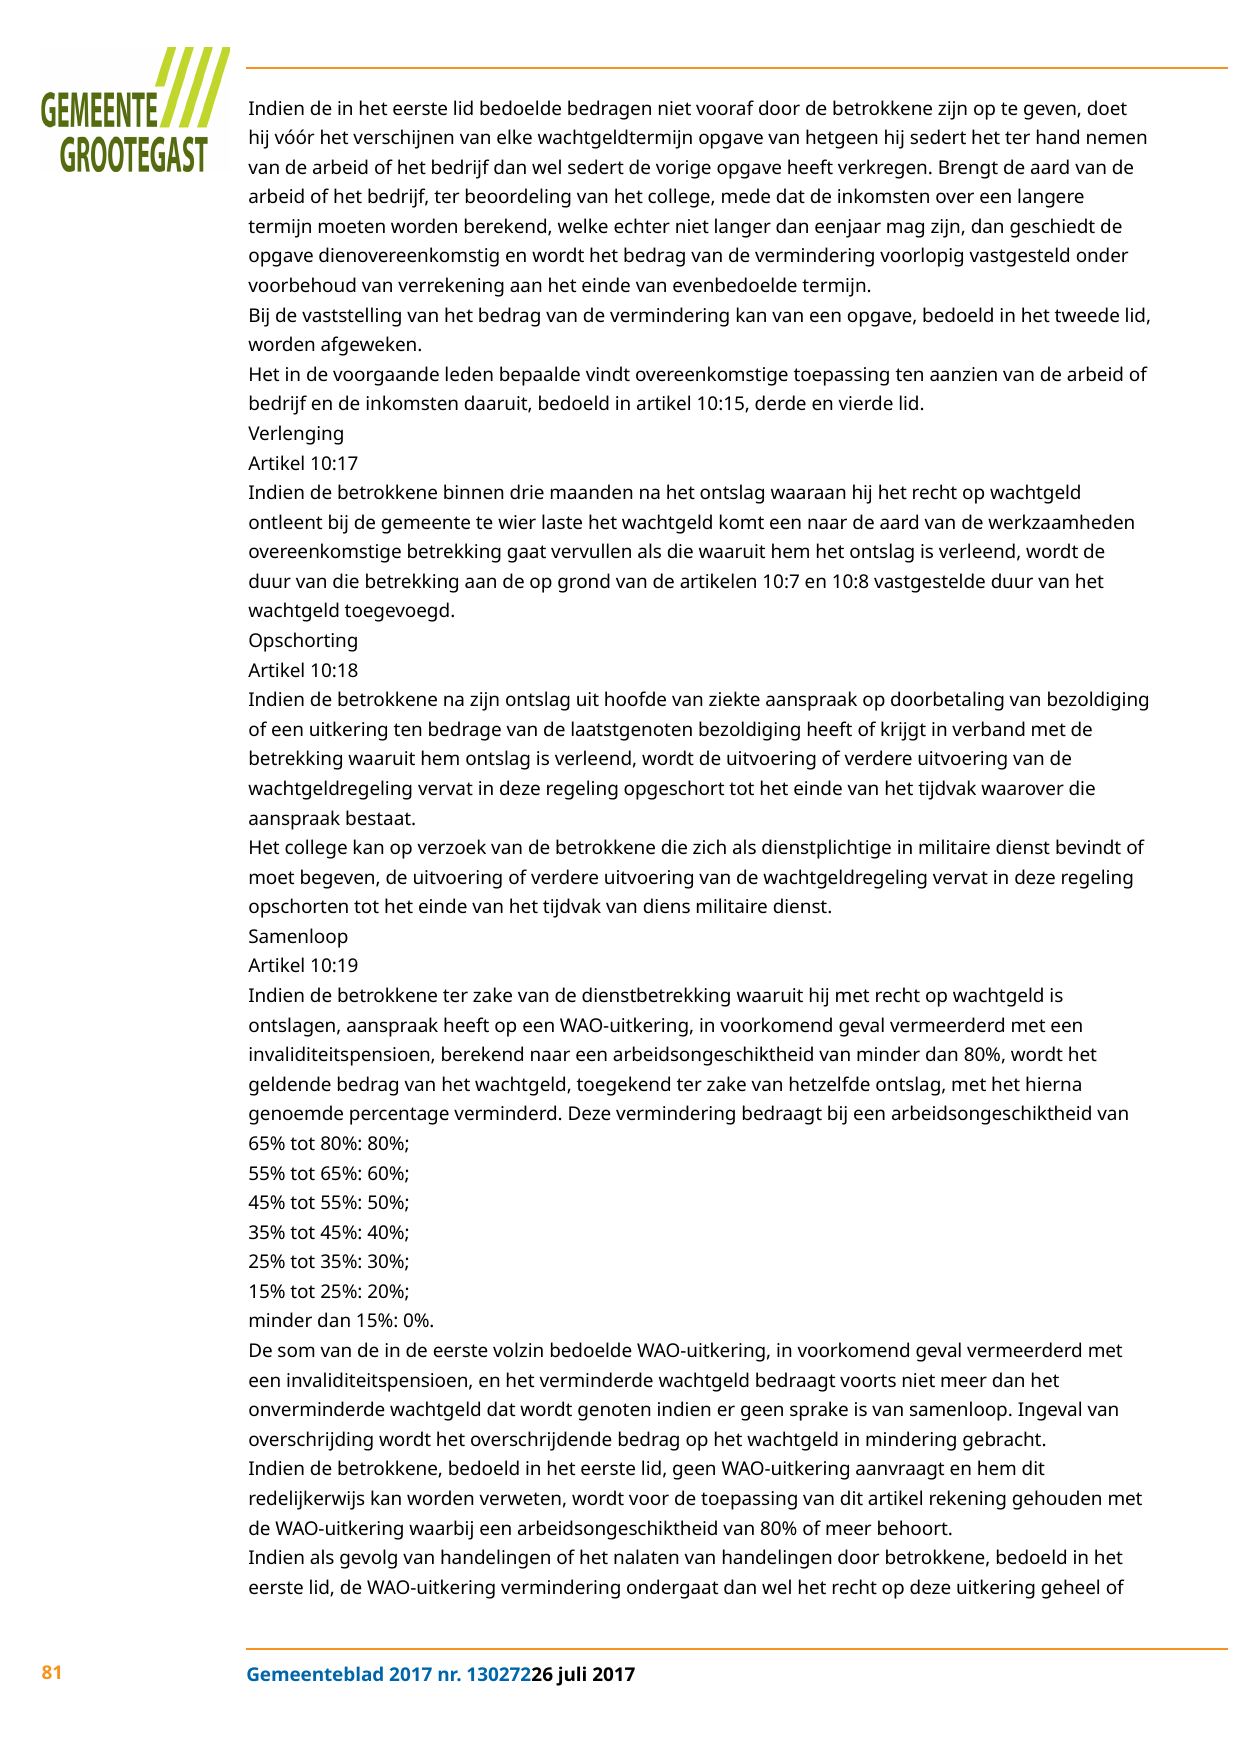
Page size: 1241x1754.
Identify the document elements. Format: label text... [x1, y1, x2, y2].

text Verlenging [248, 420, 1152, 446]
text Samenloop [248, 923, 1152, 949]
text Indien de betrokkene ter zake van de dienstbetrekking waaruit hij met recht op wachtgeld is ontslagen, aanspraak heeft op een WAO-uitkering, in voorkomend geval vermeerderd met een invaliditeitspensioen, berekend naar een arbeidsongeschiktheid van minder dan 80%, wordt het geldende bedrag van het wachtgeld, toegekend ter zake van hetzelfde ontslag, met het hierna genoemde percentage verminderd. Deze vermindering bedraagt bij een arbeidsongeschiktheid van [248, 982, 1152, 1126]
text 55% tot 65%: 60%; [248, 1160, 1152, 1186]
text Indien de betrokkene, bedoeld in het eerste lid, geen WAO-uitkering aanvraagt en hem dit redelijkerwijs kan worden verweten, wordt voor de toepassing van dit artikel rekening gehouden met de WAO-uitkering waarbij een arbeidsongeschiktheid van 80% of meer behoort. [248, 1456, 1152, 1541]
picture [41, 47, 231, 172]
text Indien de in het eerste lid bedoelde bedragen niet vooraf door de betrokkene zijn op te geven, doet hij vóór het verschijnen van elke wachtgeldtermijn opgave van hetgeen hij sedert het ter hand nemen van de arbeid of het bedrijf dan wel sedert de vorige opgave heeft verkregen. Brengt de aard van de arbeid of het bedrijf, ter beoordeling van het college, mede dat de inkomsten over een langere termijn moeten worden berekend, welke echter niet langer dan eenjaar mag zijn, dan geschiedt de opgave dienovereenkomstig en wordt het bedrag van de vermindering voorlopig vastgesteld onder voorbehoud van verrekening aan het einde van evenbedoelde termijn. [248, 95, 1152, 298]
text 25% tot 35%: 30%; [248, 1248, 1152, 1274]
text Artikel 10:19 [248, 953, 1152, 978]
text 45% tot 55%: 50%; [248, 1189, 1152, 1215]
text De som van de in de eerste volzin bedoelde WAO-uitkering, in voorkomend geval vermeerderd met een invaliditeitspensioen, en het verminderde wachtgeld bedraagt voorts niet meer dan het onverminderde wachtgeld dat wordt genoten indien er geen sprake is van samenloop. Ingeval van overschrijding wordt het overschrijdende bedrag op het wachtgeld in mindering gebracht. [248, 1337, 1152, 1452]
text Het in de voorgaande leden bepaalde vindt overeenkomstige toepassing ten aanzien van de arbeid of bedrijf en de inkomsten daaruit, bedoeld in artikel 10:15, derde en vierde lid. [248, 361, 1152, 416]
text minder dan 15%: 0%. [248, 1308, 1152, 1333]
text Artikel 10:17 [248, 450, 1152, 476]
text Indien de betrokkene na zijn ontslag uit hoofde van ziekte aanspraak op doorbetaling van bezoldiging of een uitkering ten bedrage van de laatstgenoten bezoldiging heeft of krijgt in verband met de betrekking waaruit hem ontslag is verleend, wordt de uitvoering of verdere uitvoering van de wachtgeldregeling vervat in deze regeling opgeschort tot het einde van het tijdvak waarover die aanspraak bestaat. [248, 686, 1152, 831]
text Het college kan op verzoek van de betrokkene die zich als dienstplichtige in militaire dienst bevindt of moet begeven, de uitvoering of verdere uitvoering van de wachtgeldregeling vervat in deze regeling opschorten tot het einde van het tijdvak van diens militaire dienst. [248, 834, 1152, 919]
text 15% tot 25%: 20%; [248, 1278, 1152, 1304]
text Indien als gevolg van handelingen of het nalaten van handelingen door betrokkene, bedoeld in het eerste lid, de WAO-uitkering vermindering ondergaat dan wel het recht op deze uitkering geheel of [248, 1544, 1152, 1600]
text Opschorting [248, 627, 1152, 653]
text 65% tot 80%: 80%; [248, 1130, 1152, 1156]
text Artikel 10:18 [248, 657, 1152, 683]
text Indien de betrokkene binnen drie maanden na het ontslag waaraan hij het recht op wachtgeld ontleent bij de gemeente te wier laste het wachtgeld komt een naar de aard van de werkzaamheden overeenkomstige betrekking gaat vervullen als die waaruit hem het ontslag is verleend, wordt de duur van die betrekking aan de op grond van de artikelen 10:7 en 10:8 vastgestelde duur van het wachtgeld toegevoegd. [248, 479, 1152, 623]
text Bij de vaststelling van het bedrag van de vermindering kan van een opgave, bedoeld in het tweede lid, worden afgeweken. [248, 302, 1152, 357]
text 35% tot 45%: 40%; [248, 1219, 1152, 1245]
